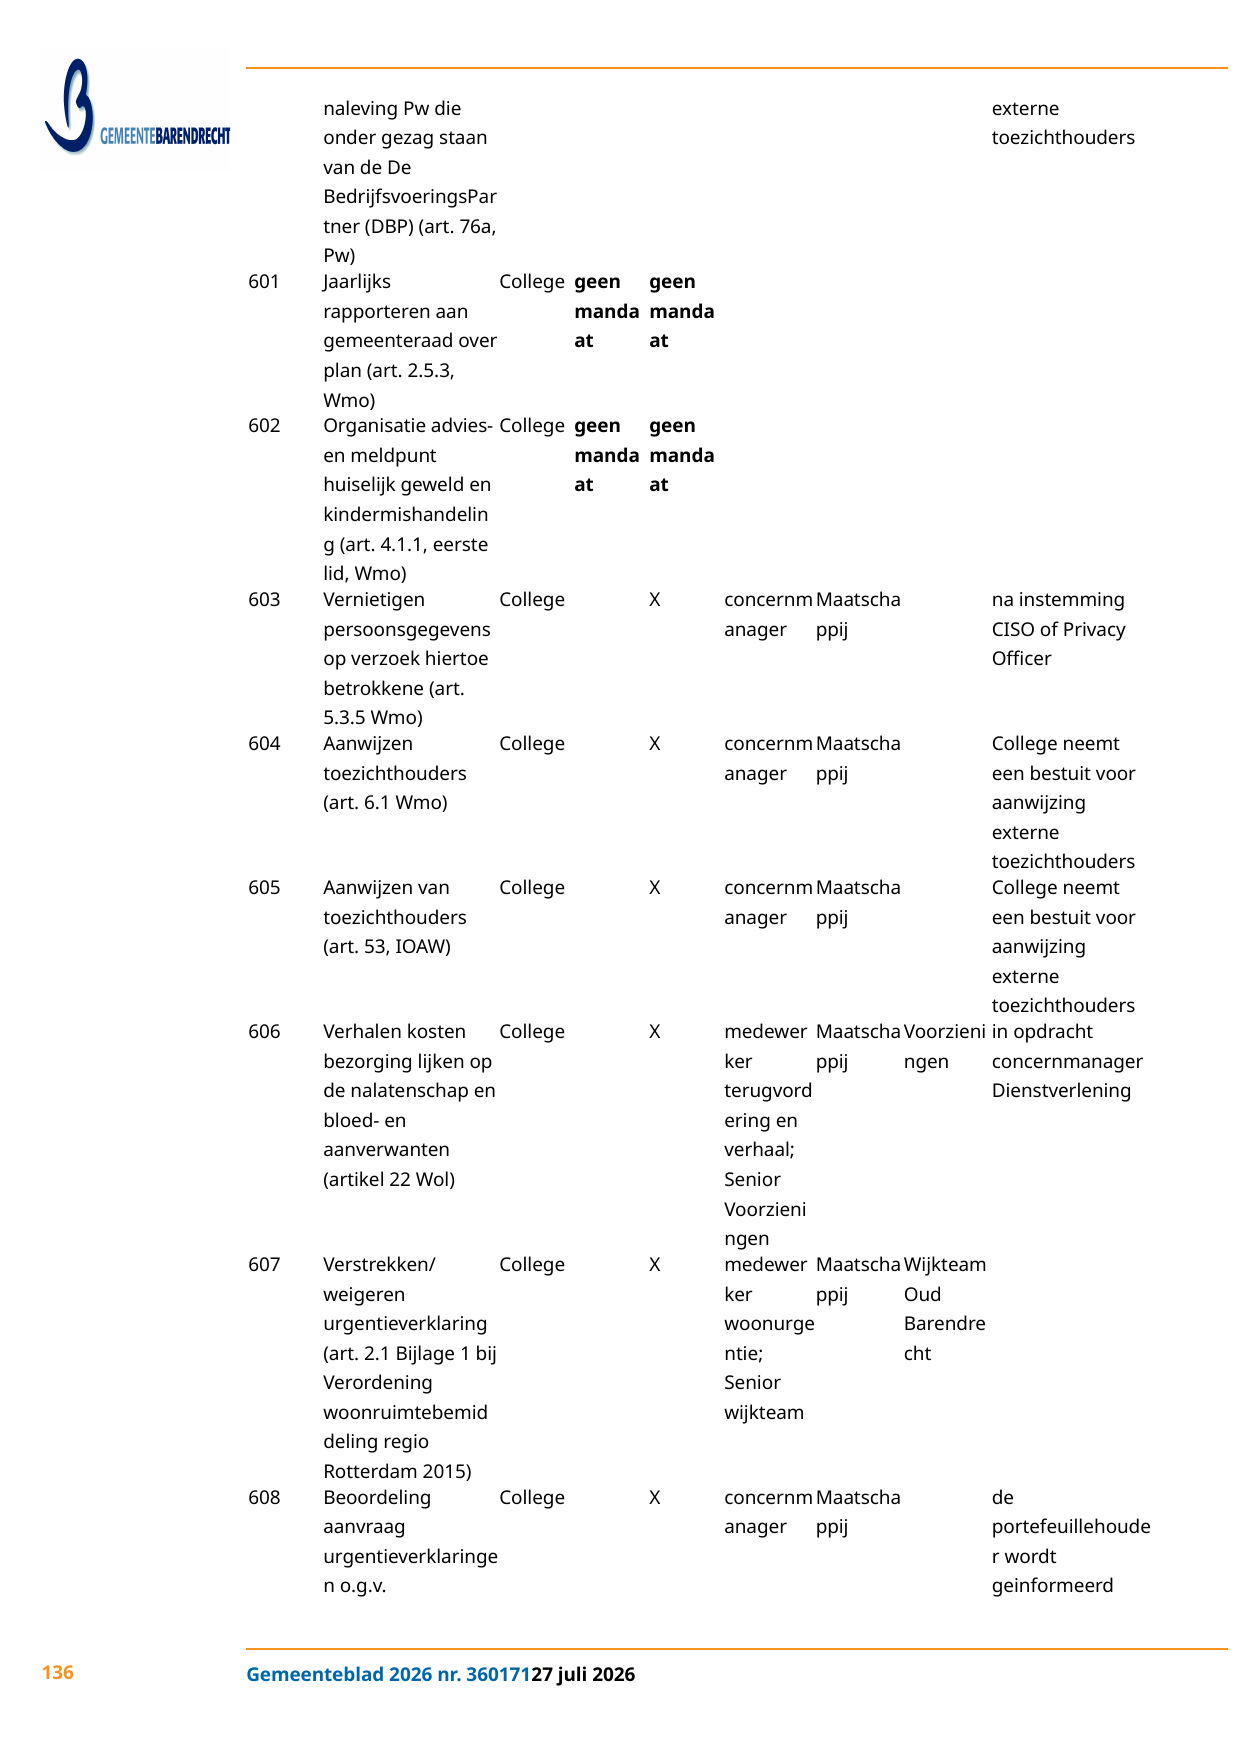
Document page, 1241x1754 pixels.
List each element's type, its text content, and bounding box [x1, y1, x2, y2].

table_cell [574, 874, 649, 1018]
picture [41, 47, 231, 172]
table_cell de portefeuillehouder wordt geinformeerd [992, 1484, 1152, 1598]
table_cell medewerker terugvordering en verhaal; Senior Voorzieningen [724, 1018, 816, 1251]
table_cell naleving Pw die onder gezag staan van de De BedrijfsvoeringsPartner (DBP) (art. 76a, Pw) [323, 95, 499, 268]
table_cell Maatschappij [816, 730, 904, 874]
table_cell X [649, 1251, 724, 1484]
table_cell [574, 730, 649, 874]
table_cell Aanwijzen van toezichthouders (art. 53, IOAW) [323, 874, 499, 1018]
table_cell [649, 95, 724, 268]
table_cell concernmanager [724, 874, 816, 1018]
table_cell [904, 874, 992, 1018]
table_cell Maatschappij [816, 1484, 904, 1598]
table_cell College [499, 730, 574, 874]
table_cell [574, 1018, 649, 1251]
table_cell [816, 269, 904, 412]
table_cell College [499, 1484, 574, 1598]
table_cell College [499, 1251, 574, 1484]
table_cell X [649, 874, 724, 1018]
table_cell College [499, 413, 574, 586]
table_cell 607 [248, 1251, 323, 1484]
table_cell 602 [248, 413, 323, 586]
table_cell 603 [248, 586, 323, 730]
table_cell [499, 95, 574, 268]
table_cell [816, 413, 904, 586]
table_cell in opdracht concernmanager Dienstverlening [992, 1018, 1152, 1251]
table_cell Beoordeling aanvraag urgentieverklaringen o.g.v. [323, 1484, 499, 1598]
table_cell [724, 95, 816, 268]
table_cell externe toezichthouders [992, 95, 1152, 268]
table_cell geen mandaat [649, 269, 724, 412]
table_cell [574, 1484, 649, 1598]
table_cell Maatschappij [816, 1018, 904, 1251]
table_cell Vernietigen persoonsgegevens op verzoek hiertoe betrokkene (art. 5.3.5 Wmo) [323, 586, 499, 730]
table_cell Wijkteam Oud Barendrecht [904, 1251, 992, 1484]
table_cell 606 [248, 1018, 323, 1251]
table_cell College [499, 1018, 574, 1251]
table_cell Aanwijzen toezichthouders (art. 6.1 Wmo) [323, 730, 499, 874]
table_cell [992, 269, 1152, 412]
table_cell na instemming CISO of Privacy Officer [992, 586, 1152, 730]
table_cell geen mandaat [649, 413, 724, 586]
table_cell 608 [248, 1484, 323, 1598]
table_cell Maatschappij [816, 586, 904, 730]
table_cell College neemt een bestuit voor aanwijzing externe toezichthouders [992, 874, 1152, 1018]
table_cell [724, 413, 816, 586]
table_cell 605 [248, 874, 323, 1018]
table_cell [724, 269, 816, 412]
table_cell [992, 1251, 1152, 1484]
table_cell Voorzieningen [904, 1018, 992, 1251]
table_cell [574, 1251, 649, 1484]
table_cell X [649, 1484, 724, 1598]
table_cell [904, 1484, 992, 1598]
table_cell Verhalen kosten bezorging lijken op de nalatenschap en bloed- en aanverwanten (artikel 22 Wol) [323, 1018, 499, 1251]
table_cell College [499, 269, 574, 412]
table_cell X [649, 1018, 724, 1251]
table_cell [992, 413, 1152, 586]
table_cell medewerker woonurgentie; Senior wijkteam [724, 1251, 816, 1484]
table_cell Jaarlijks rapporteren aan gemeenteraad over plan (art. 2.5.3, Wmo) [323, 269, 499, 412]
table_cell [574, 586, 649, 730]
table_cell Maatschappij [816, 874, 904, 1018]
table_cell [904, 586, 992, 730]
table_cell Organisatie advies-en meldpunt huiselijk geweld en kindermishandeling (art. 4.1.1, eerste lid, Wmo) [323, 413, 499, 586]
table_cell concernmanager [724, 1484, 816, 1598]
table_cell concernmanager [724, 586, 816, 730]
table_cell College [499, 874, 574, 1018]
table_cell geen mandaat [574, 413, 649, 586]
table_cell 604 [248, 730, 323, 874]
table_cell [904, 95, 992, 268]
table_cell [816, 95, 904, 268]
table_cell concernmanager [724, 730, 816, 874]
table_cell X [649, 586, 724, 730]
table_cell [574, 95, 649, 268]
table_cell College [499, 586, 574, 730]
table_cell Maatschappij [816, 1251, 904, 1484]
table_cell [904, 730, 992, 874]
table_cell [904, 413, 992, 586]
table_cell [248, 95, 323, 268]
table_cell geen mandaat [574, 269, 649, 412]
table_cell X [649, 730, 724, 874]
table_cell [904, 269, 992, 412]
table_cell College neemt een bestuit voor aanwijzing externe toezichthouders [992, 730, 1152, 874]
table_cell Verstrekken/ weigeren urgentieverklaring (art. 2.1 Bijlage 1 bij Verordening woonruimtebemiddeling regio Rotterdam 2015) [323, 1251, 499, 1484]
table_cell 601 [248, 269, 323, 412]
